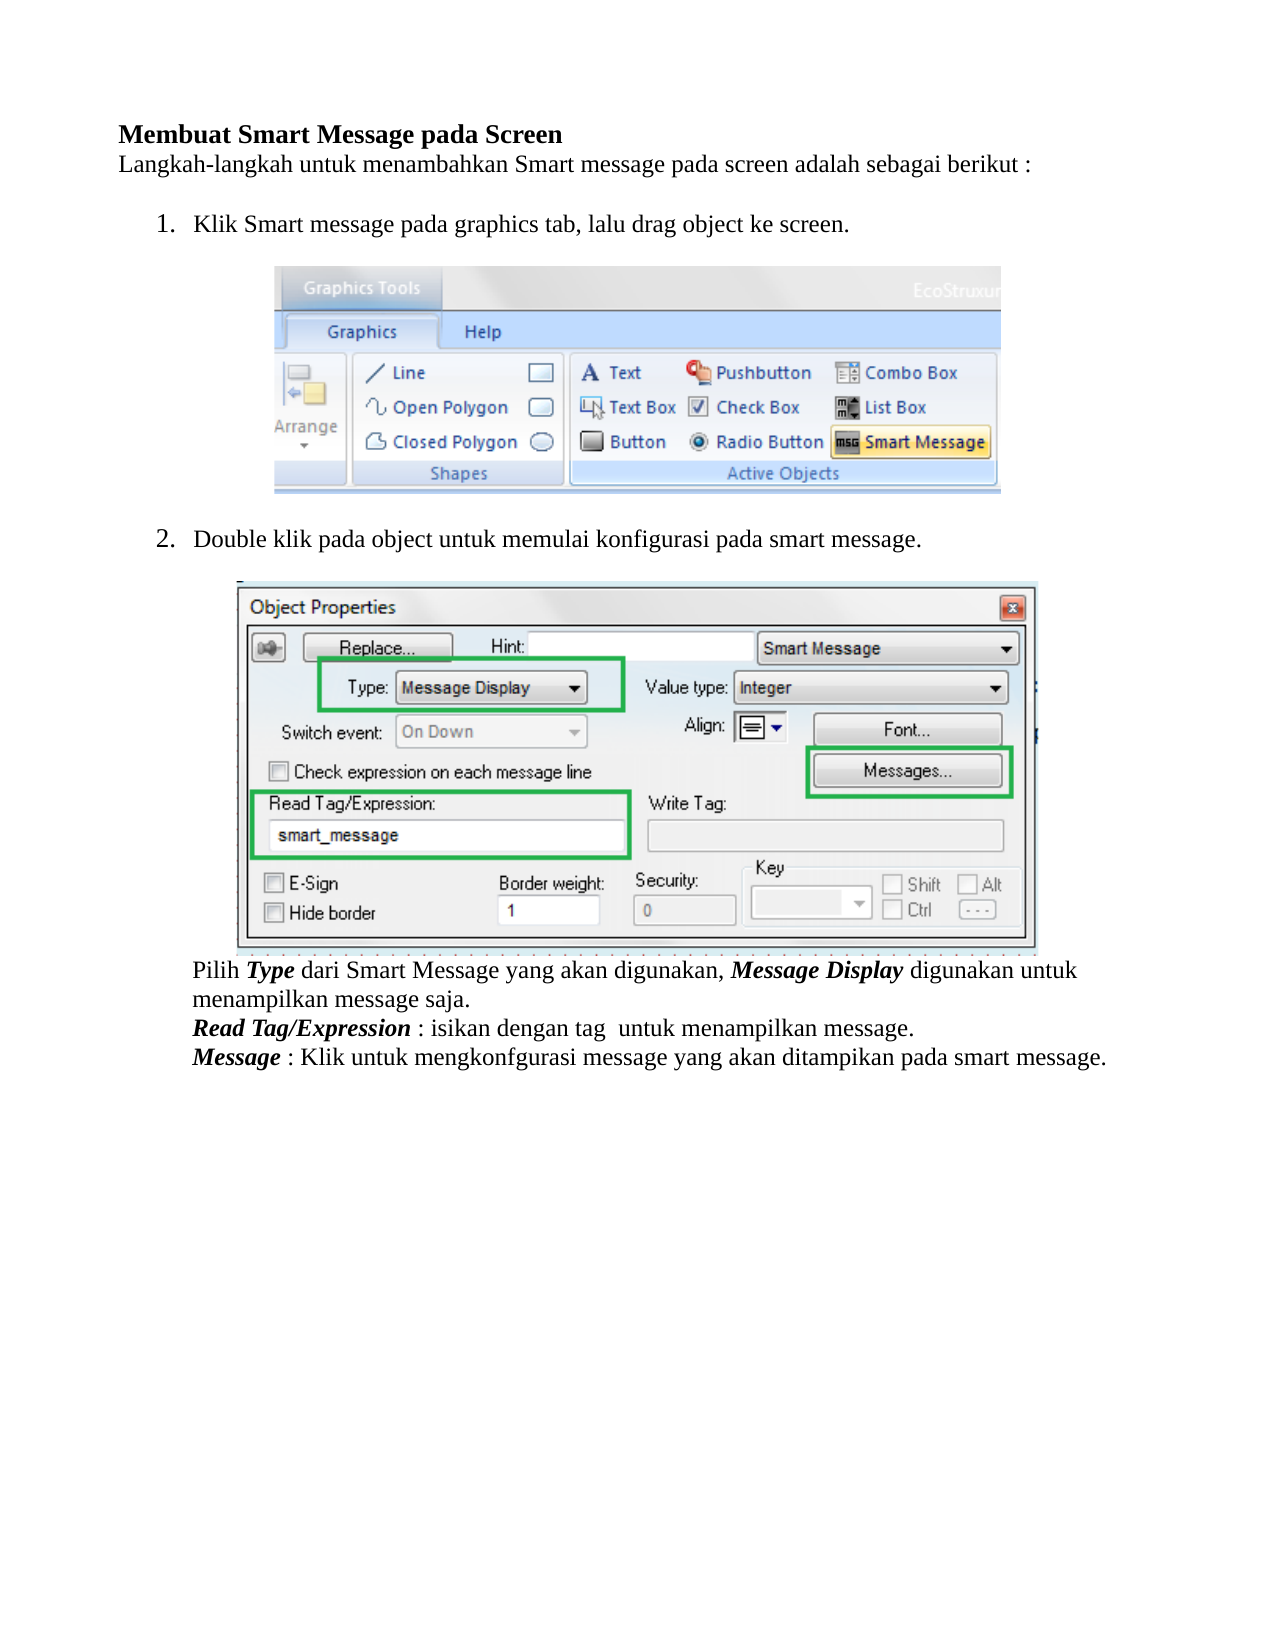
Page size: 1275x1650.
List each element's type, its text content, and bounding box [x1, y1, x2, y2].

list Klik Smart message pada graphics tab, lalu drag object ke screen. [156, 207, 1157, 238]
text Read Tag/Expression : isikan dengan tag untuk menampilkan message. [118, 1013, 1157, 1042]
picture [236, 581, 1039, 956]
text Langkah-langkah untuk menambahkan Smart message pada screen adalah sebagai berikut : [118, 149, 1157, 178]
picture [274, 266, 1001, 494]
text Message : Klik untuk mengkonfgurasi message yang akan ditampikan pada smart message. [118, 1042, 1157, 1070]
text Membuat Smart Message pada Screen [118, 118, 1157, 149]
list Double klik pada object untuk memulai konfigurasi pada smart message. [156, 522, 1157, 553]
text Pilih Type dari Smart Message yang akan digunakan, Message Display digunakan untuk menampilkan message saja. [118, 956, 1157, 1013]
